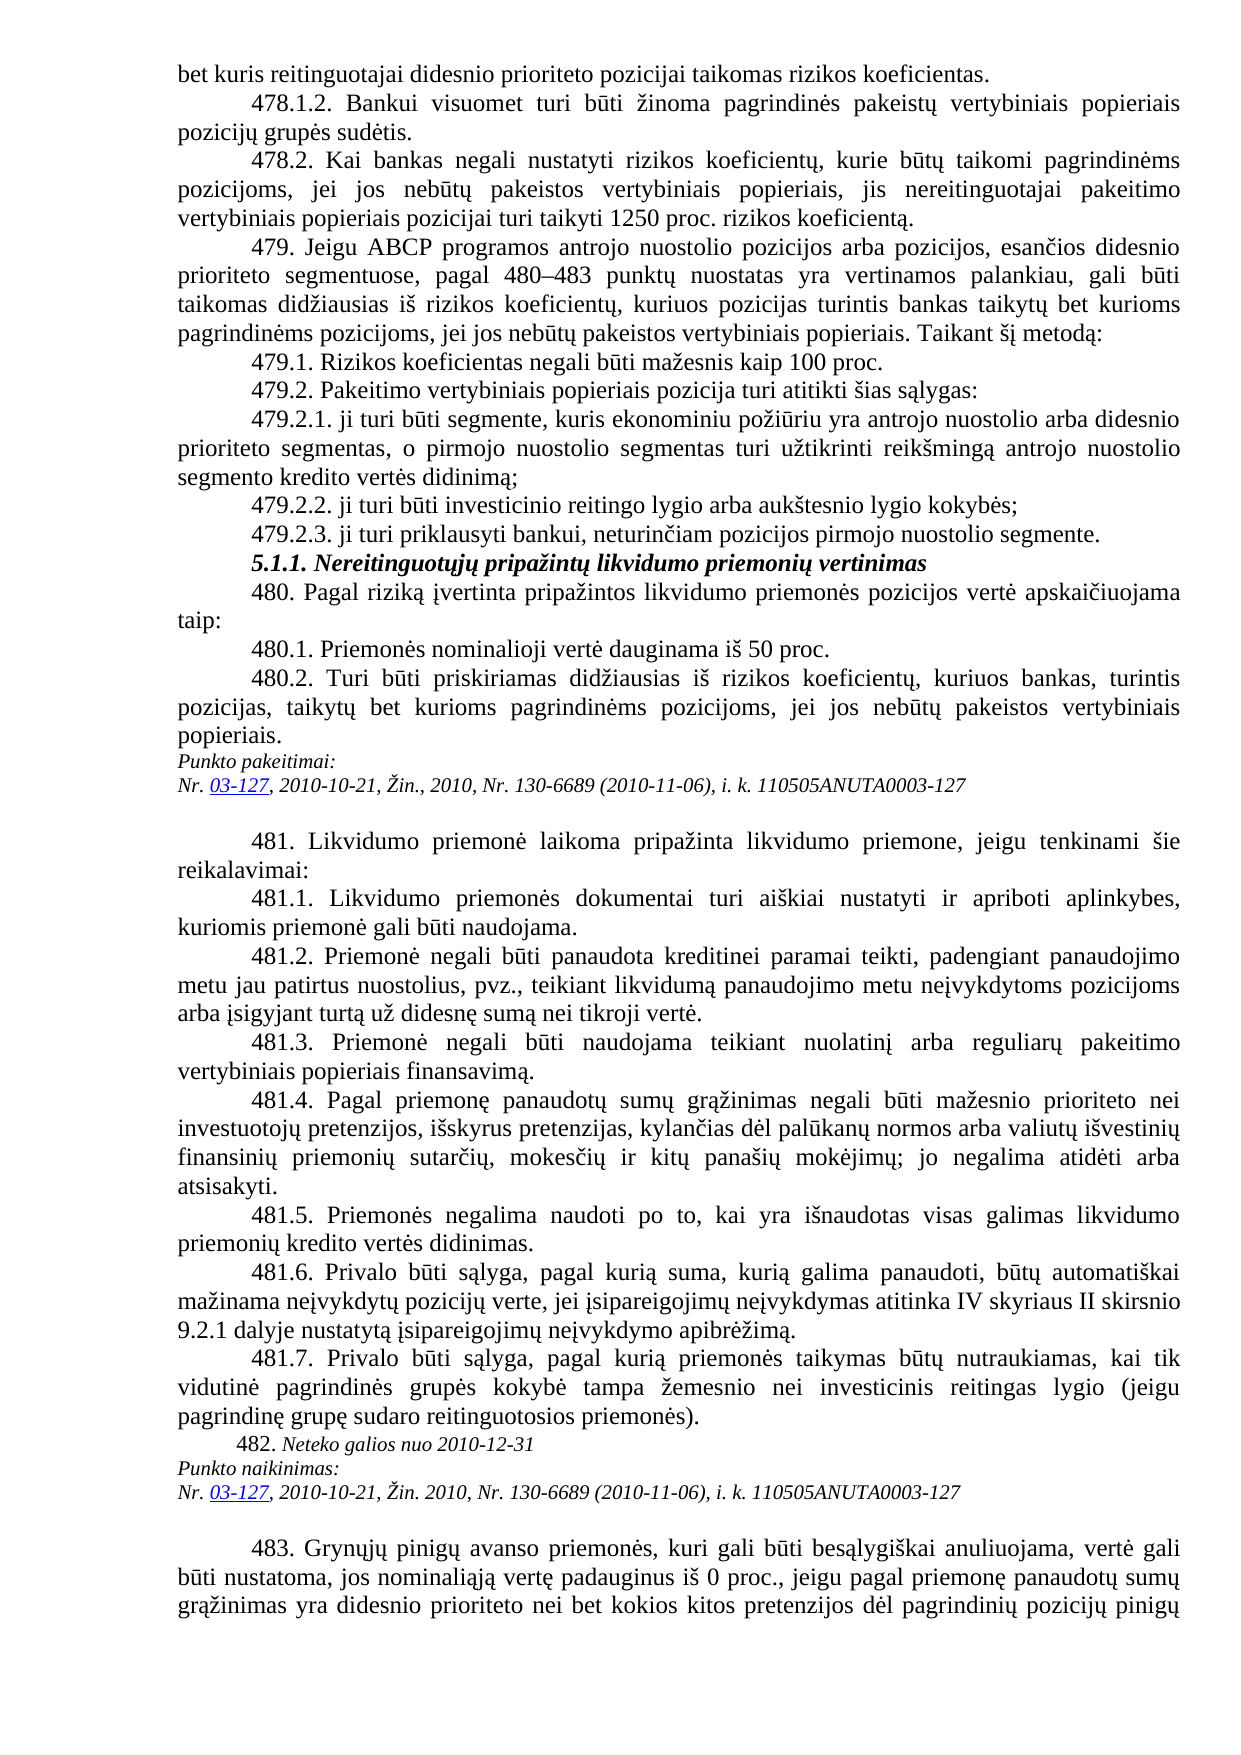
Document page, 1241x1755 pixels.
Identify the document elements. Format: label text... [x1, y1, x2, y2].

text 5.1.1. Nereitinguotųjų pripažintų likvidumo priemonių vertinimas [177, 548, 1181, 577]
text 480.2. Turi būti priskiriamas didžiausias iš rizikos koeficientų, kuriuos bankas, turintis pozicijas, taikytų bet kurioms pagrindinėms pozicijoms, jei jos nebūtų pakeistos vertybiniais popieriais. [177, 663, 1181, 749]
text 481.6. Privalo būti sąlyga, pagal kurią suma, kurią galima panaudoti, būtų automatiškai mažinama neįvykdytų pozicijų verte, jei įsipareigojimų neįvykdymas atitinka IV skyriaus II skirsnio 9.2.1 dalyje nustatytą įsipareigojimų neįvykdymo apibrėžimą. [177, 1257, 1181, 1343]
text 479. Jeigu ABCP programos antrojo nuostolio pozicijos arba pozicijos, esančios didesnio prioriteto segmentuose, pagal 480–483 punktų nuostatas yra vertinamos palankiau, gali būti taikomas didžiausias iš rizikos koeficientų, kuriuos pozicijas turintis bankas taikytų bet kurioms pagrindinėms pozicijoms, jei jos nebūtų pakeistos vertybiniais popieriais. Taikant šį metodą: [177, 232, 1181, 347]
text 481.1. Likvidumo priemonės dokumentai turi aiškiai nustatyti ir apriboti aplinkybes, kuriomis priemonė gali būti naudojama. [177, 883, 1181, 941]
text 480.1. Priemonės nominalioji vertė dauginama iš 50 proc. [177, 634, 1181, 663]
text 478.2. Kai bankas negali nustatyti rizikos koeficientų, kurie būtų taikomi pagrindinėms pozicijoms, jei jos nebūtų pakeistos vertybiniais popieriais, jis nereitinguotajai pakeitimo vertybiniais popieriais pozicijai turi taikyti 1250 proc. rizikos koeficientą. [177, 145, 1181, 232]
text Punkto pakeitimai: [177, 749, 1181, 773]
text 481. Likvidumo priemonė laikoma pripažinta likvidumo priemone, jeigu tenkinami šie reikalavimai: [177, 826, 1181, 883]
text 480. Pagal riziką įvertinta pripažintos likvidumo priemonės pozicijos vertė apskaičiuojama taip: [177, 577, 1181, 634]
text 483. Grynųjų pinigų avanso priemonės, kuri gali būti besąlygiškai anuliuojama, vertė gali būti nustatoma, jos nominaliąją vertę padauginus iš 0 proc., jeigu pagal priemonę panaudotų sumų grąžinimas yra didesnio prioriteto nei bet kokios kitos pretenzijos dėl pagrindinių pozicijų pinigų [177, 1533, 1181, 1619]
text 479.1. Rizikos koeficientas negali būti mažesnis kaip 100 proc. [177, 347, 1181, 375]
text 479.2. Pakeitimo vertybiniais popieriais pozicija turi atitikti šias sąlygas: [177, 375, 1181, 404]
text 481.2. Priemonė negali būti panaudota kreditinei paramai teikti, padengiant panaudojimo metu jau patirtus nuostolius, pvz., teikiant likvidumą panaudojimo metu neįvykdytoms pozicijoms arba įsigyjant turtą už didesnę sumą nei tikroji vertė. [177, 941, 1181, 1027]
text 479.2.1. ji turi būti segmente, kuris ekonominiu požiūriu yra antrojo nuostolio arba didesnio prioriteto segmentas, o pirmojo nuostolio segmentas turi užtikrinti reikšmingą antrojo nuostolio segmento kredito vertės didinimą; [177, 404, 1181, 490]
text 481.3. Priemonė negali būti naudojama teikiant nuolatinį arba reguliarų pakeitimo vertybiniais popieriais finansavimą. [177, 1027, 1181, 1085]
text 479.2.3. ji turi priklausyti bankui, neturinčiam pozicijos pirmojo nuostolio segmente. [177, 519, 1181, 548]
text 482. Neteko galios nuo 2010-12-31 [177, 1430, 1181, 1456]
text Nr. 03-127, 2010-10-21, Žin., 2010, Nr. 130-6689 (2010-11-06), i. k. 110505ANUTA0003-127 [177, 773, 1181, 797]
text 479.2.2. ji turi būti investicinio reitingo lygio arba aukštesnio lygio kokybės; [177, 490, 1181, 519]
text 481.4. Pagal priemonę panaudotų sumų grąžinimas negali būti mažesnio prioriteto nei investuotojų pretenzijos, išskyrus pretenzijas, kylančias dėl palūkanų normos arba valiutų išvestinių finansinių priemonių sutarčių, mokesčių ir kitų panašių mokėjimų; jo negalima atidėti arba atsisakyti. [177, 1085, 1181, 1200]
text 481.7. Privalo būti sąlyga, pagal kurią priemonės taikymas būtų nutraukiamas, kai tik vidutinė pagrindinės grupės kokybė tampa žemesnio nei investicinis reitingas lygio (jeigu pagrindinę grupę sudaro reitinguotosios priemonės). [177, 1343, 1181, 1430]
text 478.1.2. Bankui visuomet turi būti žinoma pagrindinės pakeistų vertybiniais popieriais pozicijų grupės sudėtis. [177, 88, 1181, 145]
text Punkto naikinimas: [177, 1456, 1181, 1480]
text 481.5. Priemonės negalima naudoti po to, kai yra išnaudotas visas galimas likvidumo priemonių kredito vertės didinimas. [177, 1200, 1181, 1257]
text Nr. 03-127, 2010-10-21, Žin. 2010, Nr. 130-6689 (2010-11-06), i. k. 110505ANUTA0003-127 [177, 1480, 1181, 1504]
text bet kuris reitinguotajai didesnio prioriteto pozicijai taikomas rizikos koeficientas. [177, 59, 1181, 88]
